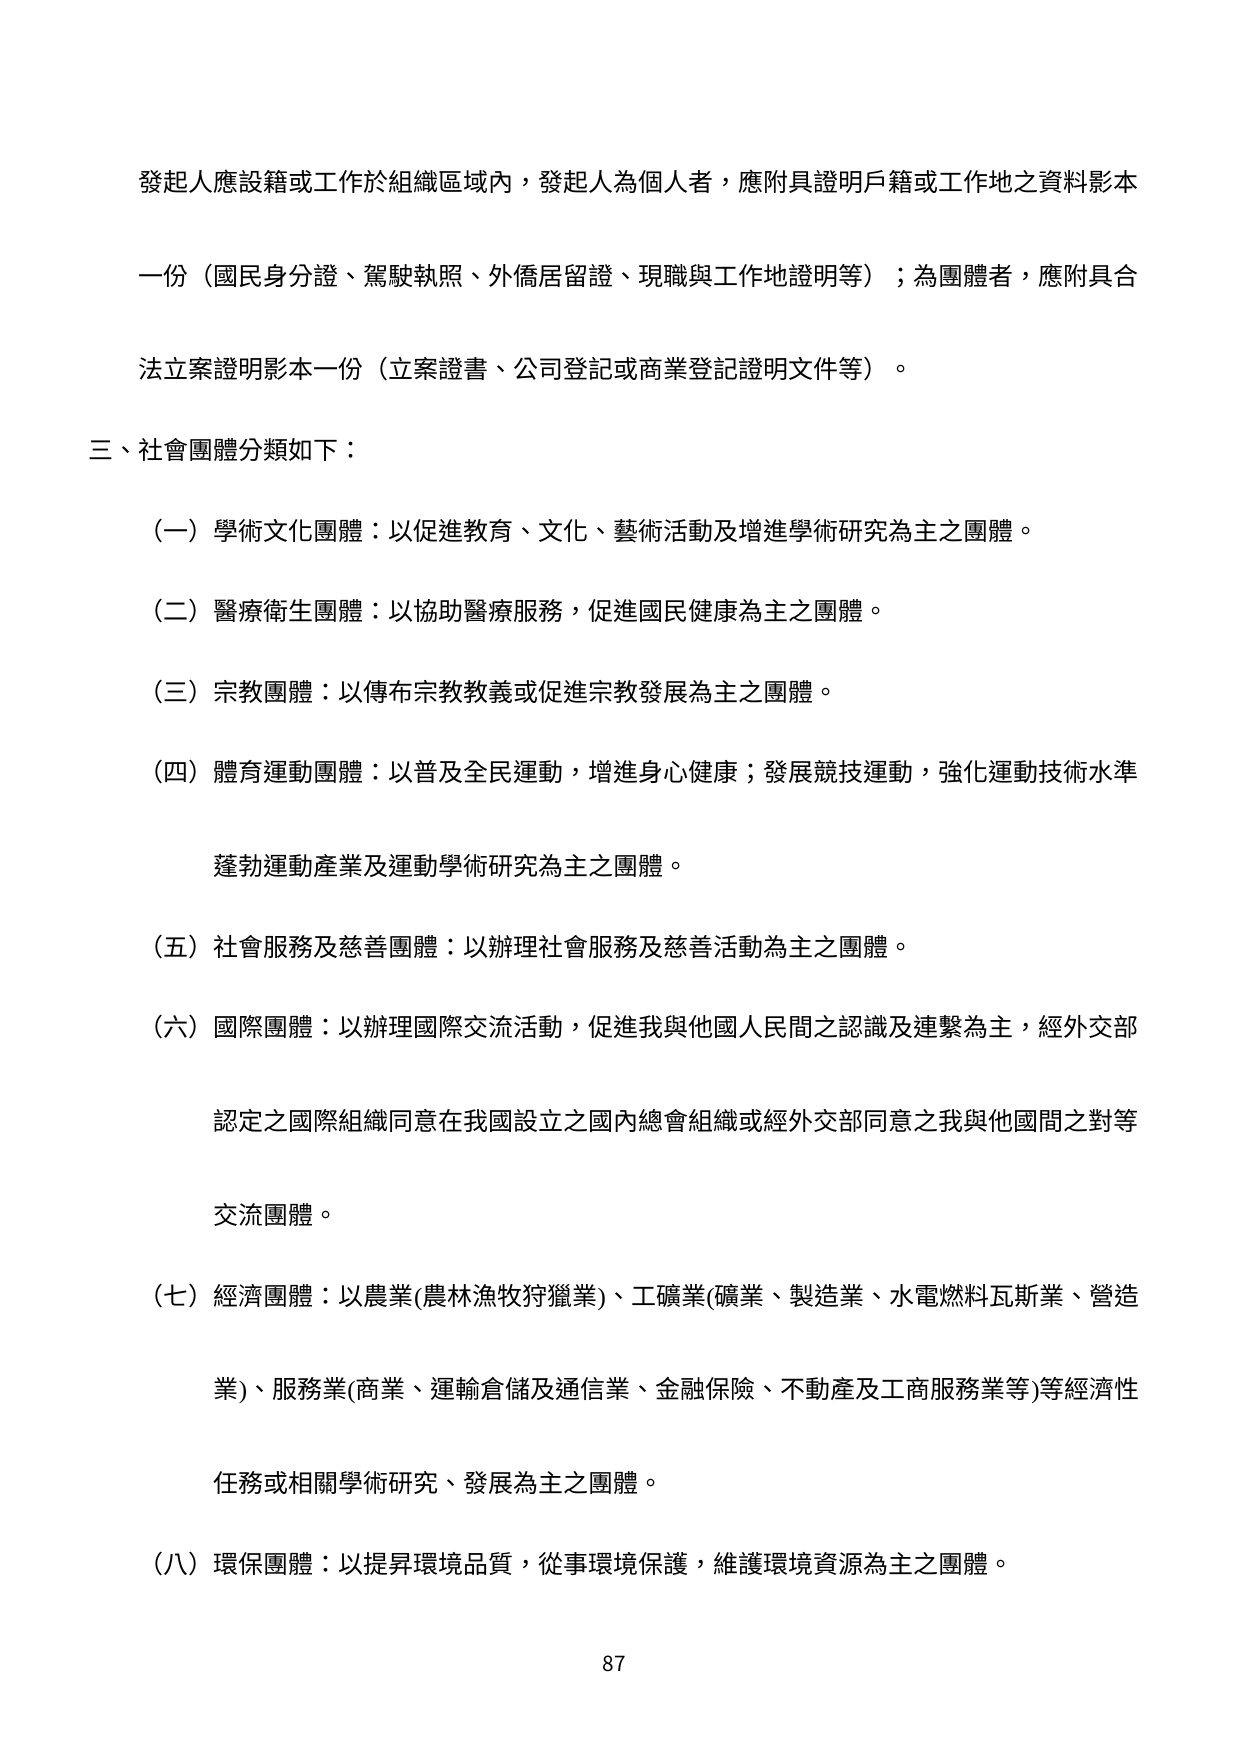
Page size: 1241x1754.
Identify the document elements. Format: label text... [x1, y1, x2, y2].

text （二）醫療衛生團體：以協助醫療服務，促進國民健康為主之團體。 [139, 568, 1140, 631]
text （四）體育運動團體：以普及全民運動，增進身心健康；發展競技運動，強化運動技術水準；蓬勃運動產業及運動學術研究為主之團體。 [139, 729, 1140, 886]
text 發起人應設籍或工作於組織區域內，發起人為個人者，應附具證明戶籍或工作地之資料影本一份（國民身分證、駕駛執照、外僑居留證、現職與工作地證明等）；為團體者，應附具合法立案證明影本一份（立案證書、公司登記或商業登記證明文件等）。 [139, 139, 1140, 389]
text 三、社會團體分類如下： [89, 407, 1140, 469]
text （一）學術文化團體：以促進教育、文化、藝術活動及增進學術研究為主之團體。 [139, 487, 1140, 550]
text （八）環保團體：以提昇環境品質，從事環境保護，維護環境資源為主之團體。 [139, 1521, 1140, 1583]
text （三）宗教團體：以傳布宗教教義或促進宗教發展為主之團體。 [139, 649, 1140, 711]
text （六）國際團體：以辦理國際交流活動，促進我與他國人民間之認識及連繫為主，經外交部認定之國際組織同意在我國設立之國內總會組織或經外交部同意之我與他國間之對等交流團體。 [139, 984, 1140, 1234]
text （七）經濟團體：以農業(農林漁牧狩獵業)、工礦業(礦業、製造業、水電燃料瓦斯業、營造業)、服務業(商業、運輸倉儲及通信業、金融保險、不動產及工商服務業等)等經濟性任務或相關學術研究、發展為主之團體。 [139, 1252, 1140, 1502]
text （五）社會服務及慈善團體：以辦理社會服務及慈善活動為主之團體。 [139, 904, 1140, 966]
